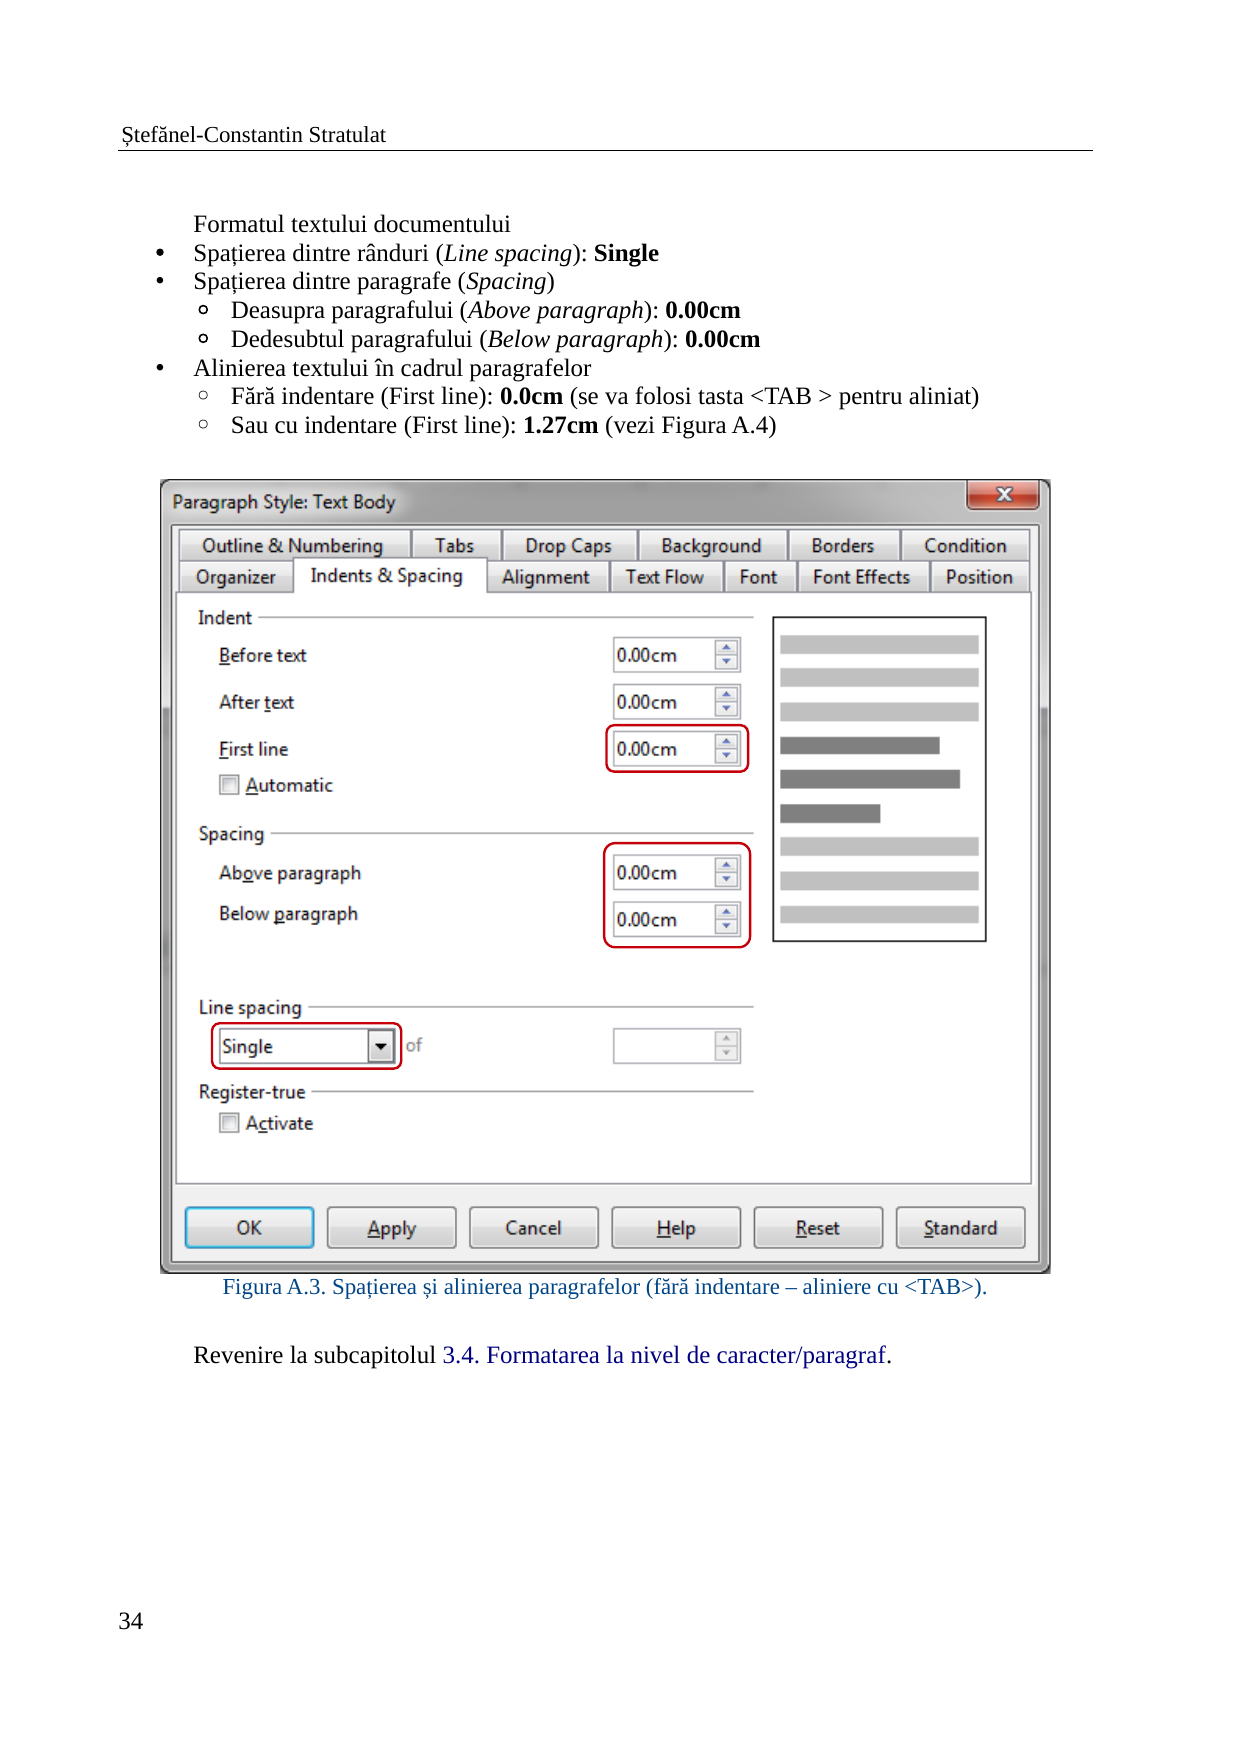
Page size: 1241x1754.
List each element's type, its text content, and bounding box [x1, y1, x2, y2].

list Dedesubtul paragrafului (Below paragraph): 0.00cm [193, 324, 1093, 353]
list Sau cu indentare (First line): 1.27cm (vezi Figura A.4) [193, 410, 1093, 439]
list Fără indentare (First line): 0.0cm (se va folosi tasta <TAB > pentru aliniat) [193, 381, 1093, 410]
list Spațierea dintre paragrafe (Spacing) [156, 266, 1093, 295]
text Figura A.3. Spațierea și alinierea paragrafelor (fără indentare – aliniere cu <TAB>). [118, 1274, 1092, 1299]
list Alinierea textului în cadrul paragrafelor [156, 353, 1093, 381]
text Revenire la subcapitolul 3.4. Formatarea la nivel de caracter/paragraf. [118, 1340, 1093, 1369]
picture [160, 479, 1051, 1274]
list Spațierea dintre rânduri (Line spacing): Single [156, 238, 1093, 266]
list Deasupra paragrafului (Above paragraph): 0.00cm [193, 295, 1093, 324]
text Formatul textului documentului [118, 209, 1093, 238]
